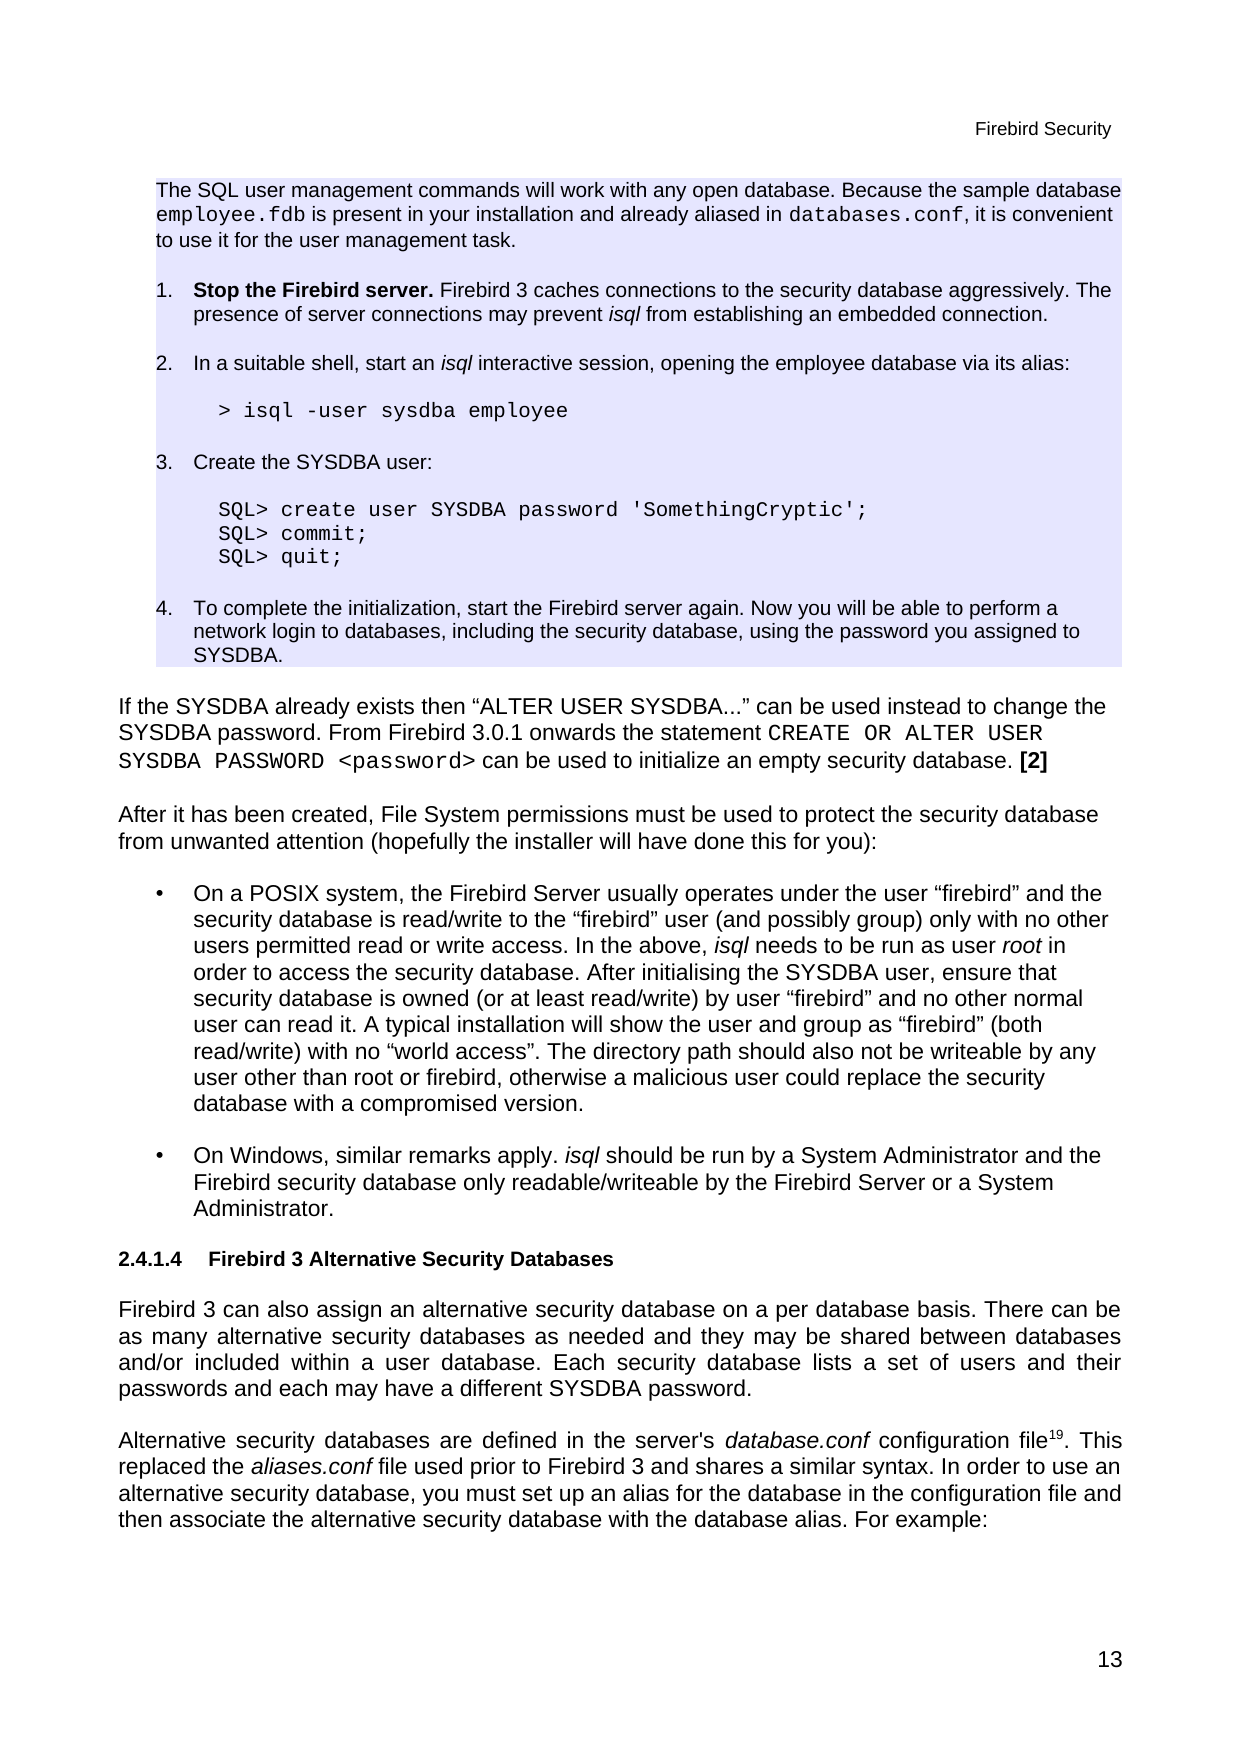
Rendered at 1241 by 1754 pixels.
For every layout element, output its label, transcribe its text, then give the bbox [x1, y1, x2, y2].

list On a POSIX system, the Firebird Server usually operates under the user “firebird” and the security database is read/write to the “firebird” user (and possibly group) only with no other users permitted read or write access. In the above, isql needs to be run as user root in order to access the security database. After initialising the SYSDBA user, ensure that security database is owned (or at least read/write) by user “firebird” and no other normal user can read it. A typical installation will show the user and group as “firebird” (both read/write) with no “world access”. The directory path should also not be writeable by any user other than root or firebird, otherwise a malicious user could replace the security database with a compromised version. [156, 879, 1122, 1117]
text After it has been created, File System permissions must be used to protect the security database from unwanted attention (hopefully the installer will have done this for you): [118, 801, 1122, 854]
text The SQL user management commands will work with any open database. Because the sample database employee.fdb is present in your installation and already aliased in databases.conf, it is convenient to use it for the user management task. [156, 178, 1122, 252]
list On Windows, similar remarks apply. isql should be run by a System Administrator and the Firebird security database only readable/writeable by the Firebird Server or a System Administrator. [156, 1142, 1122, 1221]
text Alternative security databases are defined in the server's database.conf configuration file. This replaced the aliases.conf file used prior to Firebird 3 and shares a similar syntax. In order to use an alternative security database, you must set up an alias for the database in the configuration file and then associate the alternative security database with the database alias. For example: [118, 1427, 1122, 1532]
list To complete the initialization, start the Firebird server again. Now you will be able to perform a network login to databases, including the security database, using the password you assigned to SYSDBA. [156, 595, 1122, 667]
list Create the SYSDBA user: [156, 449, 1122, 473]
text If the SYSDBA already exists then “ALTER USER SYSDBA...” can be used instead to change the SYSDBA password. From Firebird 3.0.1 onwards the statement CREATE OR ALTER USER SYSDBA PASSWORD <password> can be used to initialize an empty security database. [2] [118, 693, 1122, 776]
subtitle Firebird 3 Alternative Security Databases [118, 1247, 1122, 1271]
list SQL> commit; [156, 523, 1122, 546]
list > isql -user sysdba employee [156, 400, 1122, 424]
list SQL> quit; [156, 546, 1122, 570]
list SQL> create user SYSDBA password 'SomethingCryptic'; [156, 499, 1122, 523]
list In a suitable shell, start an isql interactive session, opening the employee database via its alias: [156, 351, 1122, 375]
text Firebird 3 can also assign an alternative security database on a per database basis. There can be as many alternative security databases as needed and they may be shared between databases and/or included within a user database. Each security database lists a set of users and their passwords and each may have a different SYSDBA password. [118, 1296, 1122, 1402]
list Stop the Firebird server. Firebird 3 caches connections to the security database aggressively. The presence of server connections may prevent isql from establishing an embedded connection. [156, 277, 1122, 325]
